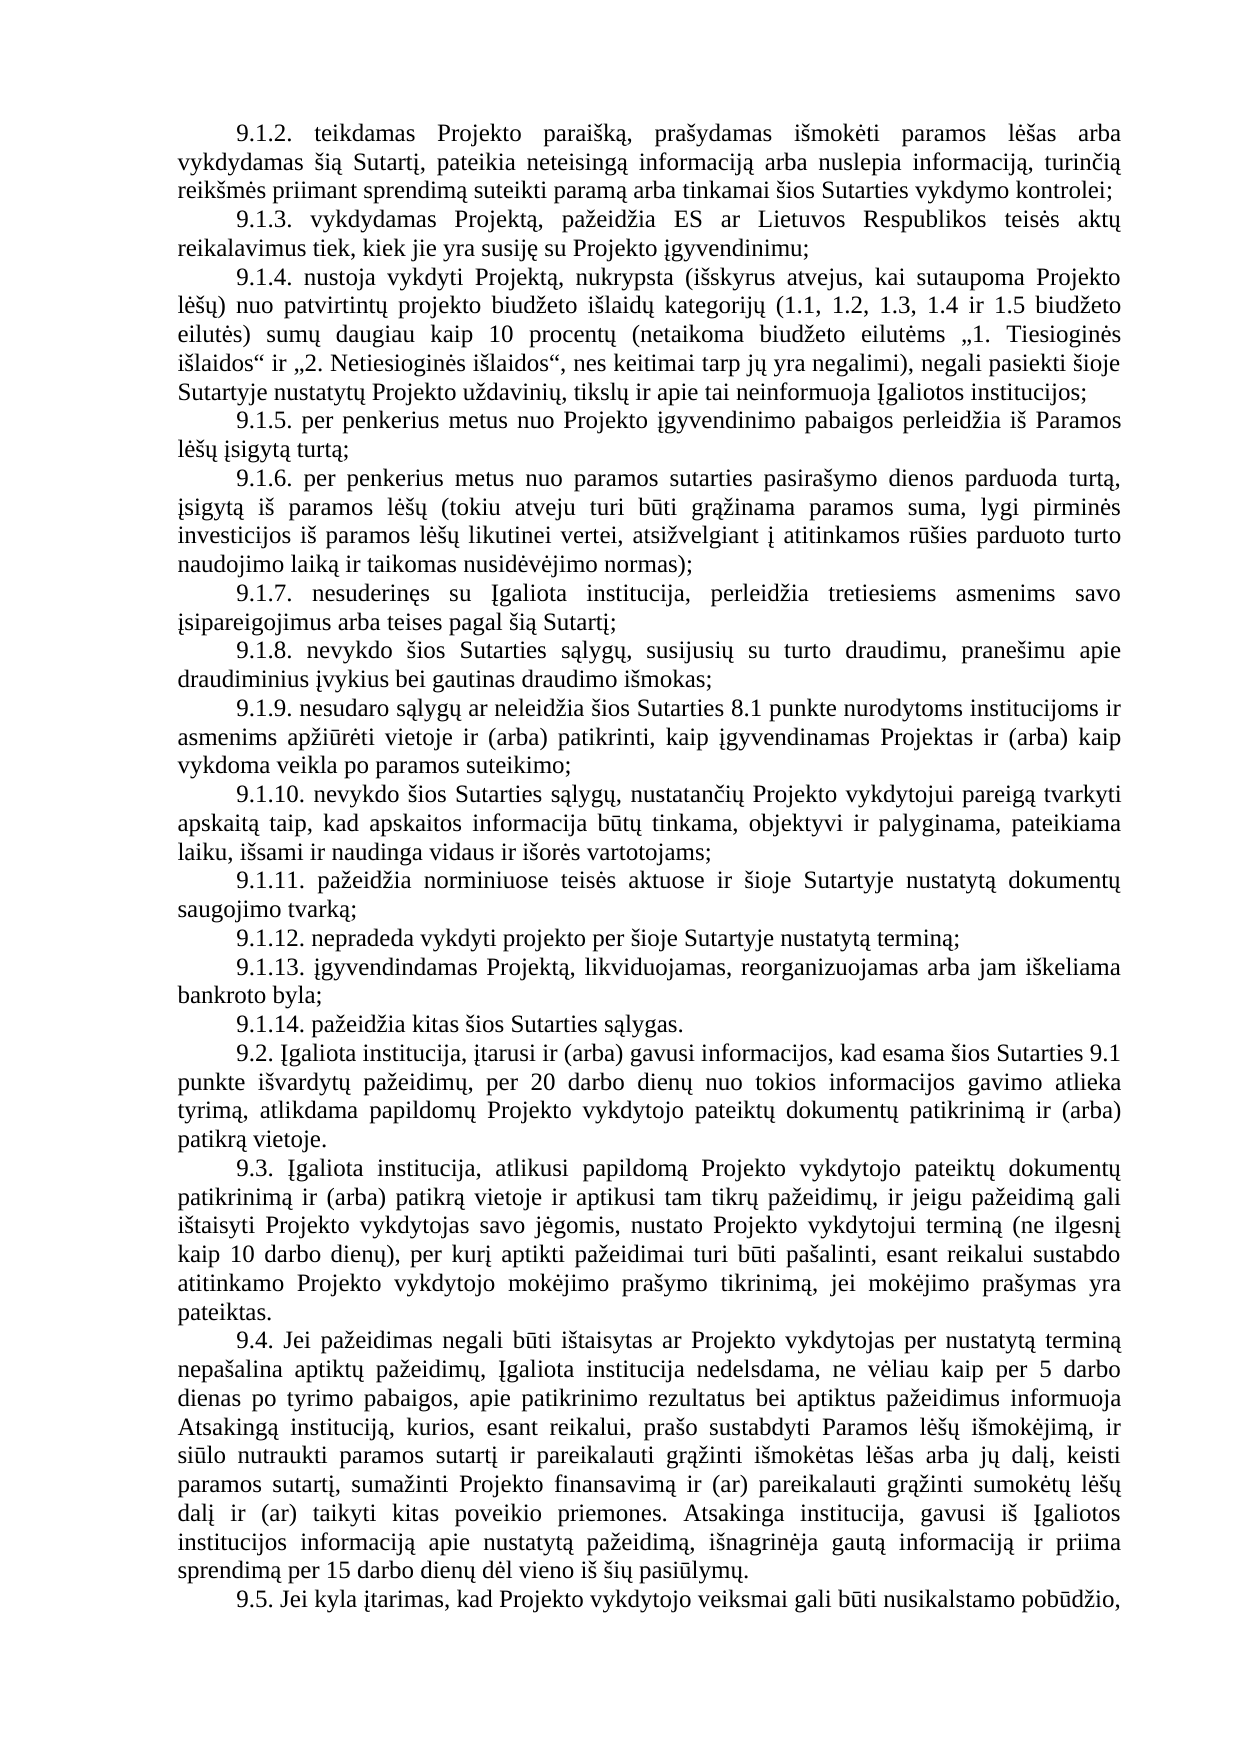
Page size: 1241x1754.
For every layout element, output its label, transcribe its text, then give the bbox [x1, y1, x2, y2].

text 9.2. Įgaliota institucija, įtarusi ir (arba) gavusi informacijos, kad esama šios Sutarties 9.1 punkte išvardytų pažeidimų, per 20 darbo dienų nuo tokios informacijos gavimo atlieka tyrimą, atlikdama papildomų Projekto vykdytojo pateiktų dokumentų patikrinimą ir (arba) patikrą vietoje. [177, 1038, 1122, 1153]
text 9.1.2. teikdamas Projekto paraišką, prašydamas išmokėti paramos lėšas arba vykdydamas šią Sutartį, pateikia neteisingą informaciją arba nuslepia informaciją, turinčią reikšmės priimant sprendimą suteikti paramą arba tinkamai šios Sutarties vykdymo kontrolei; [177, 118, 1122, 204]
text 9.1.9. nesudaro sąlygų ar neleidžia šios Sutarties 8.1 punkte nurodytoms institucijoms ir asmenims apžiūrėti vietoje ir (arba) patikrinti, kaip įgyvendinamas Projektas ir (arba) kaip vykdoma veikla po paramos suteikimo; [177, 693, 1122, 779]
text 9.1.10. nevykdo šios Sutarties sąlygų, nustatančių Projekto vykdytojui pareigą tvarkyti apskaitą taip, kad apskaitos informacija būtų tinkama, objektyvi ir palyginama, pateikiama laiku, išsami ir naudinga vidaus ir išorės vartotojams; [177, 779, 1122, 866]
text 9.1.6. per penkerius metus nuo paramos sutarties pasirašymo dienos parduoda turtą, įsigytą iš paramos lėšų (tokiu atveju turi būti grąžinama paramos suma, lygi pirminės investicijos iš paramos lėšų likutinei vertei, atsižvelgiant į atitinkamos rūšies parduoto turto naudojimo laiką ir taikomas nusidėvėjimo normas); [177, 463, 1122, 578]
text 9.1.3. vykdydamas Projektą, pažeidžia ES ar Lietuvos Respublikos teisės aktų reikalavimus tiek, kiek jie yra susiję su Projekto įgyvendinimu; [177, 204, 1122, 262]
text 9.5. Jei kyla įtarimas, kad Projekto vykdytojo veiksmai gali būti nusikalstamo pobūdžio, [177, 1584, 1122, 1613]
text 9.1.5. per penkerius metus nuo Projekto įgyvendinimo pabaigos perleidžia iš Paramos lėšų įsigytą turtą; [177, 406, 1122, 463]
text 9.1.13. įgyvendindamas Projektą, likviduojamas, reorganizuojamas arba jam iškeliama bankroto byla; [177, 952, 1122, 1009]
text 9.1.11. pažeidžia norminiuose teisės aktuose ir šioje Sutartyje nustatytą dokumentų saugojimo tvarką; [177, 866, 1122, 923]
text 9.1.7. nesuderinęs su Įgaliota institucija, perleidžia tretiesiems asmenims savo įsipareigojimus arba teises pagal šią Sutartį; [177, 578, 1122, 636]
text 9.3. Įgaliota institucija, atlikusi papildomą Projekto vykdytojo pateiktų dokumentų patikrinimą ir (arba) patikrą vietoje ir aptikusi tam tikrų pažeidimų, ir jeigu pažeidimą gali ištaisyti Projekto vykdytojas savo jėgomis, nustato Projekto vykdytojui terminą (ne ilgesnį kaip 10 darbo dienų), per kurį aptikti pažeidimai turi būti pašalinti, esant reikalui sustabdo atitinkamo Projekto vykdytojo mokėjimo prašymo tikrinimą, jei mokėjimo prašymas yra pateiktas. [177, 1153, 1122, 1326]
text 9.1.8. nevykdo šios Sutarties sąlygų, susijusių su turto draudimu, pranešimu apie draudiminius įvykius bei gautinas draudimo išmokas; [177, 636, 1122, 693]
text 9.4. Jei pažeidimas negali būti ištaisytas ar Projekto vykdytojas per nustatytą terminą nepašalina aptiktų pažeidimų, Įgaliota institucija nedelsdama, ne vėliau kaip per 5 darbo dienas po tyrimo pabaigos, apie patikrinimo rezultatus bei aptiktus pažeidimus informuoja Atsakingą instituciją, kurios, esant reikalui, prašo sustabdyti Paramos lėšų išmokėjimą, ir siūlo nutraukti paramos sutartį ir pareikalauti grąžinti išmokėtas lėšas arba jų dalį, keisti paramos sutartį, sumažinti Projekto finansavimą ir (ar) pareikalauti grąžinti sumokėtų lėšų dalį ir (ar) taikyti kitas poveikio priemones. Atsakinga institucija, gavusi iš Įgaliotos institucijos informaciją apie nustatytą pažeidimą, išnagrinėja gautą informaciją ir priima sprendimą per 15 darbo dienų dėl vieno iš šių pasiūlymų. [177, 1326, 1122, 1584]
text 9.1.14. pažeidžia kitas šios Sutarties sąlygas. [177, 1009, 1122, 1038]
text 9.1.12. nepradeda vykdyti projekto per šioje Sutartyje nustatytą terminą; [177, 923, 1122, 952]
text 9.1.4. nustoja vykdyti Projektą, nukrypsta (išskyrus atvejus, kai sutaupoma Projekto lėšų) nuo patvirtintų projekto biudžeto išlaidų kategorijų (1.1, 1.2, 1.3, 1.4 ir 1.5 biudžeto eilutės) sumų daugiau kaip 10 procentų (netaikoma biudžeto eilutėms „1. Tiesioginės išlaidos“ ir „2. Netiesioginės išlaidos“, nes keitimai tarp jų yra negalimi), negali pasiekti šioje Sutartyje nustatytų Projekto uždavinių, tikslų ir apie tai neinformuoja Įgaliotos institucijos; [177, 262, 1122, 406]
